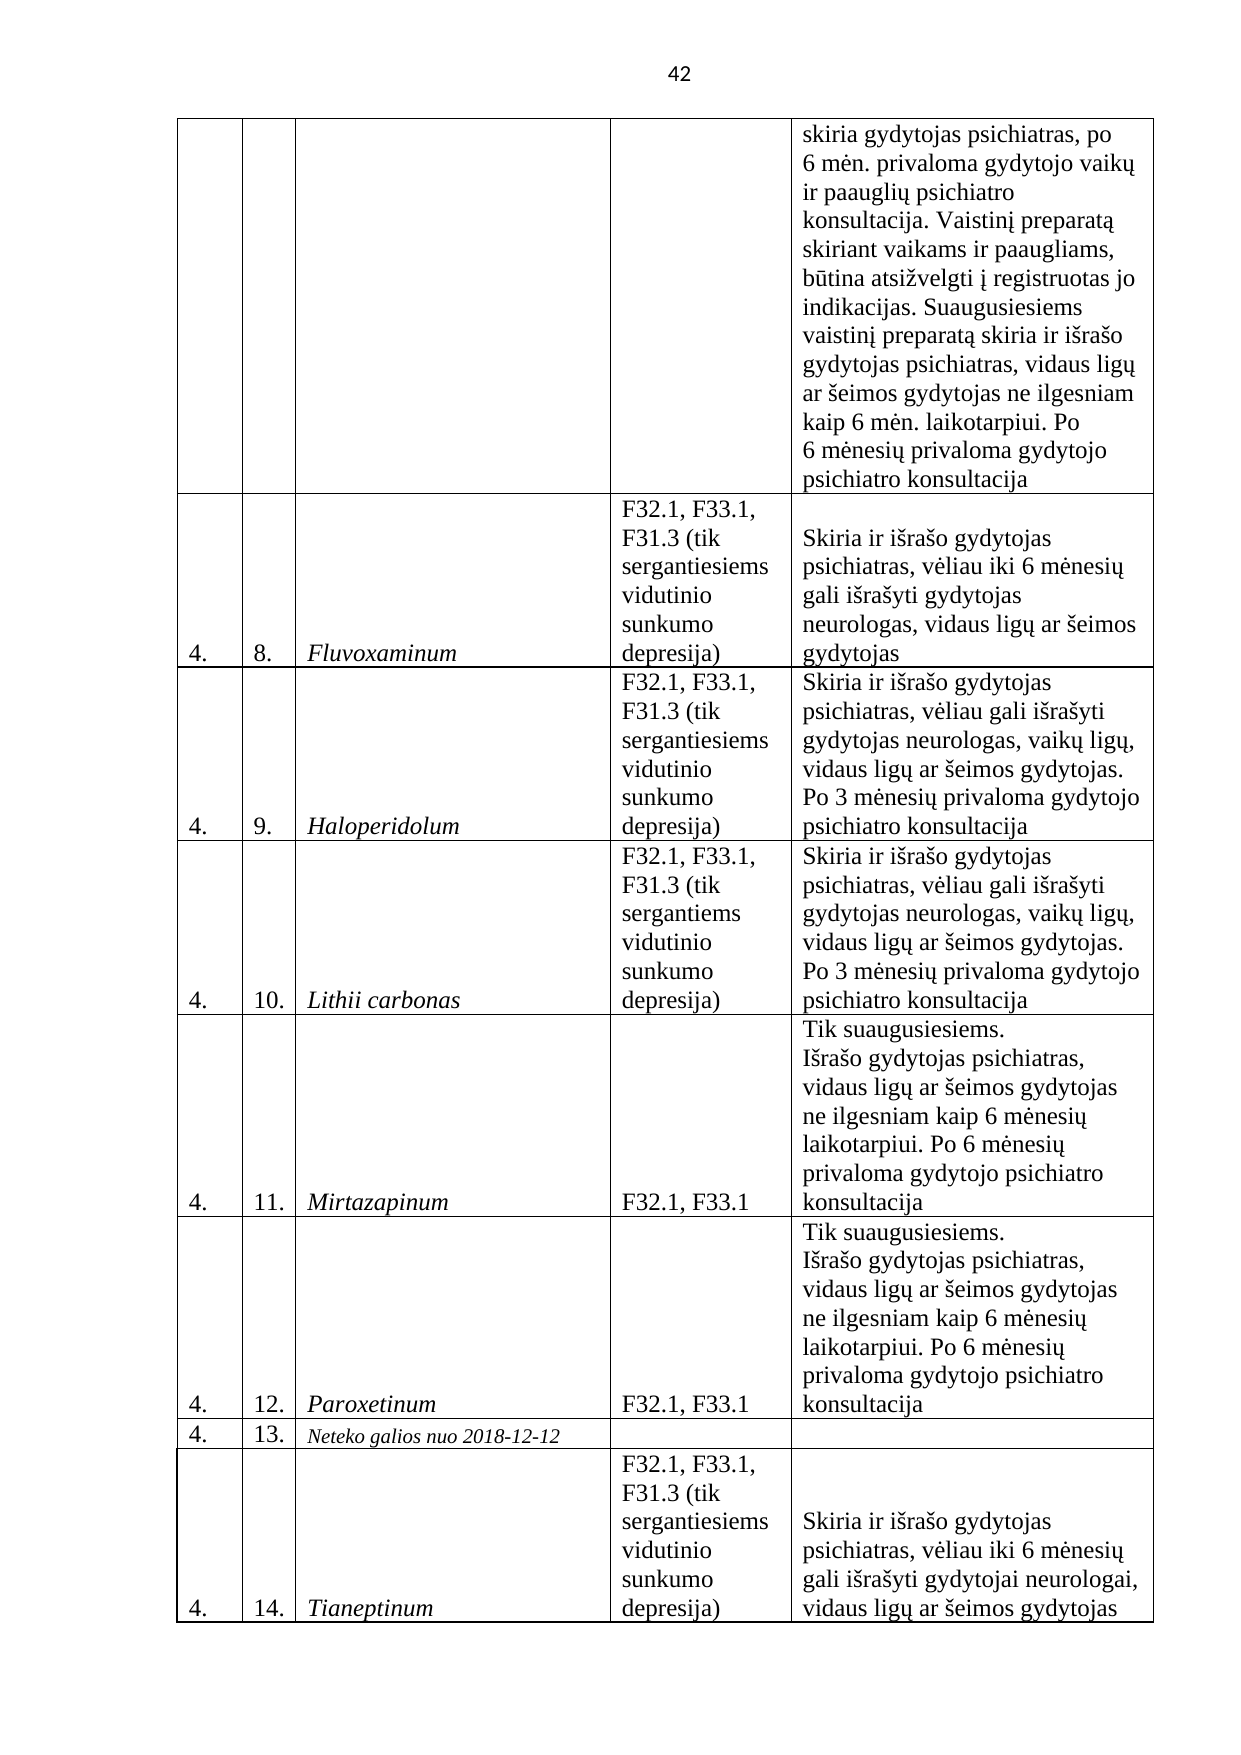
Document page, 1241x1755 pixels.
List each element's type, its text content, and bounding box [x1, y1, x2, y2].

table_cell Skiria ir išrašo gydytojas psichiatras, vėliau gali išrašyti gydytojas neurologas, vaikų ligų, vidaus ligų ar šeimos gydytojas. Po 3 mėnesių privaloma gydytojo psichiatro konsultacija [792, 841, 1153, 1013]
table_cell 4. [178, 494, 242, 666]
table_cell 4. [178, 668, 242, 840]
table_cell Skiria ir išrašo gydytojas psichiatras, vėliau iki 6 mėnesių gali išrašyti gydytojai neurologai, vidaus ligų ar šeimos gydytojas [792, 1449, 1153, 1621]
table_cell [243, 119, 295, 493]
table_cell Tik suaugusiesiems. Išrašo gydytojas psichiatras, vidaus ligų ar šeimos gydytojas ne ilgesniam kaip 6 mėnesių laikotarpiui. Po 6 mėnesių privaloma gydytojo psichiatro konsultacija [792, 1217, 1153, 1418]
table_cell Haloperidolum [296, 668, 610, 840]
table_cell Fluvoxaminum [296, 494, 610, 666]
table_cell 4. [178, 1217, 242, 1418]
table_cell 4. [178, 1449, 242, 1621]
table_cell F32.1, F33.1, F31.3 (tik sergantiesiems vidutinio sunkumo depresija) [611, 668, 791, 840]
table_cell [611, 1419, 791, 1448]
table_cell 11. [243, 1015, 295, 1216]
table_cell Tianeptinum [296, 1449, 610, 1621]
table_cell [611, 119, 791, 493]
table_cell F32.1, F33.1 [611, 1217, 791, 1418]
table_cell [296, 119, 610, 493]
table_cell Lithii carbonas [296, 841, 610, 1013]
table_cell 10. [243, 841, 295, 1013]
table_cell F32.1, F33.1, F31.3 (tik sergantiems vidutinio sunkumo depresija) [611, 841, 791, 1013]
table_cell Mirtazapinum [296, 1015, 610, 1216]
table_cell 4. [178, 1419, 242, 1448]
table_cell Skiria ir išrašo gydytojas psichiatras, vėliau gali išrašyti gydytojas neurologas, vaikų ligų, vidaus ligų ar šeimos gydytojas. Po 3 mėnesių privaloma gydytojo psichiatro konsultacija [792, 668, 1153, 840]
table_cell F32.1, F33.1, F31.3 (tik sergantiesiems vidutinio sunkumo depresija) [611, 1449, 791, 1621]
table_cell 4. [178, 841, 242, 1013]
table_cell Paroxetinum [296, 1217, 610, 1418]
table_cell skiria gydytojas psichiatras, po 6 mėn. privaloma gydytojo vaikų ir paauglių psichiatro konsultacija. Vaistinį preparatą skiriant vaikams ir paaugliams, būtina atsižvelgti į registruotas jo indikacijas. Suaugusiesiems vaistinį preparatą skiria ir išrašo gydytojas psichiatras, vidaus ligų ar šeimos gydytojas ne ilgesniam kaip 6 mėn. laikotarpiui. Po 6 mėnesių privaloma gydytojo psichiatro konsultacija [792, 119, 1153, 493]
table_cell Tik suaugusiesiems. Išrašo gydytojas psichiatras, vidaus ligų ar šeimos gydytojas ne ilgesniam kaip 6 mėnesių laikotarpiui. Po 6 mėnesių privaloma gydytojo psichiatro konsultacija [792, 1015, 1153, 1216]
table_cell 9. [243, 668, 295, 840]
table_cell 14. [243, 1449, 295, 1621]
table_cell [792, 1419, 1153, 1448]
table_cell F32.1, F33.1, F31.3 (tik sergantiesiems vidutinio sunkumo depresija) [611, 494, 791, 666]
table_cell 8. [243, 494, 295, 666]
table_cell Skiria ir išrašo gydytojas psichiatras, vėliau iki 6 mėnesių gali išrašyti gydytojas neurologas, vidaus ligų ar šeimos gydytojas [792, 494, 1153, 666]
table_cell Neteko galios nuo 2018-12-12 [296, 1419, 610, 1448]
table_cell F32.1, F33.1 [611, 1015, 791, 1216]
table_cell [178, 119, 242, 493]
table_cell 4. [178, 1015, 242, 1216]
table_cell 13. [243, 1419, 295, 1448]
table_cell 12. [243, 1217, 295, 1418]
